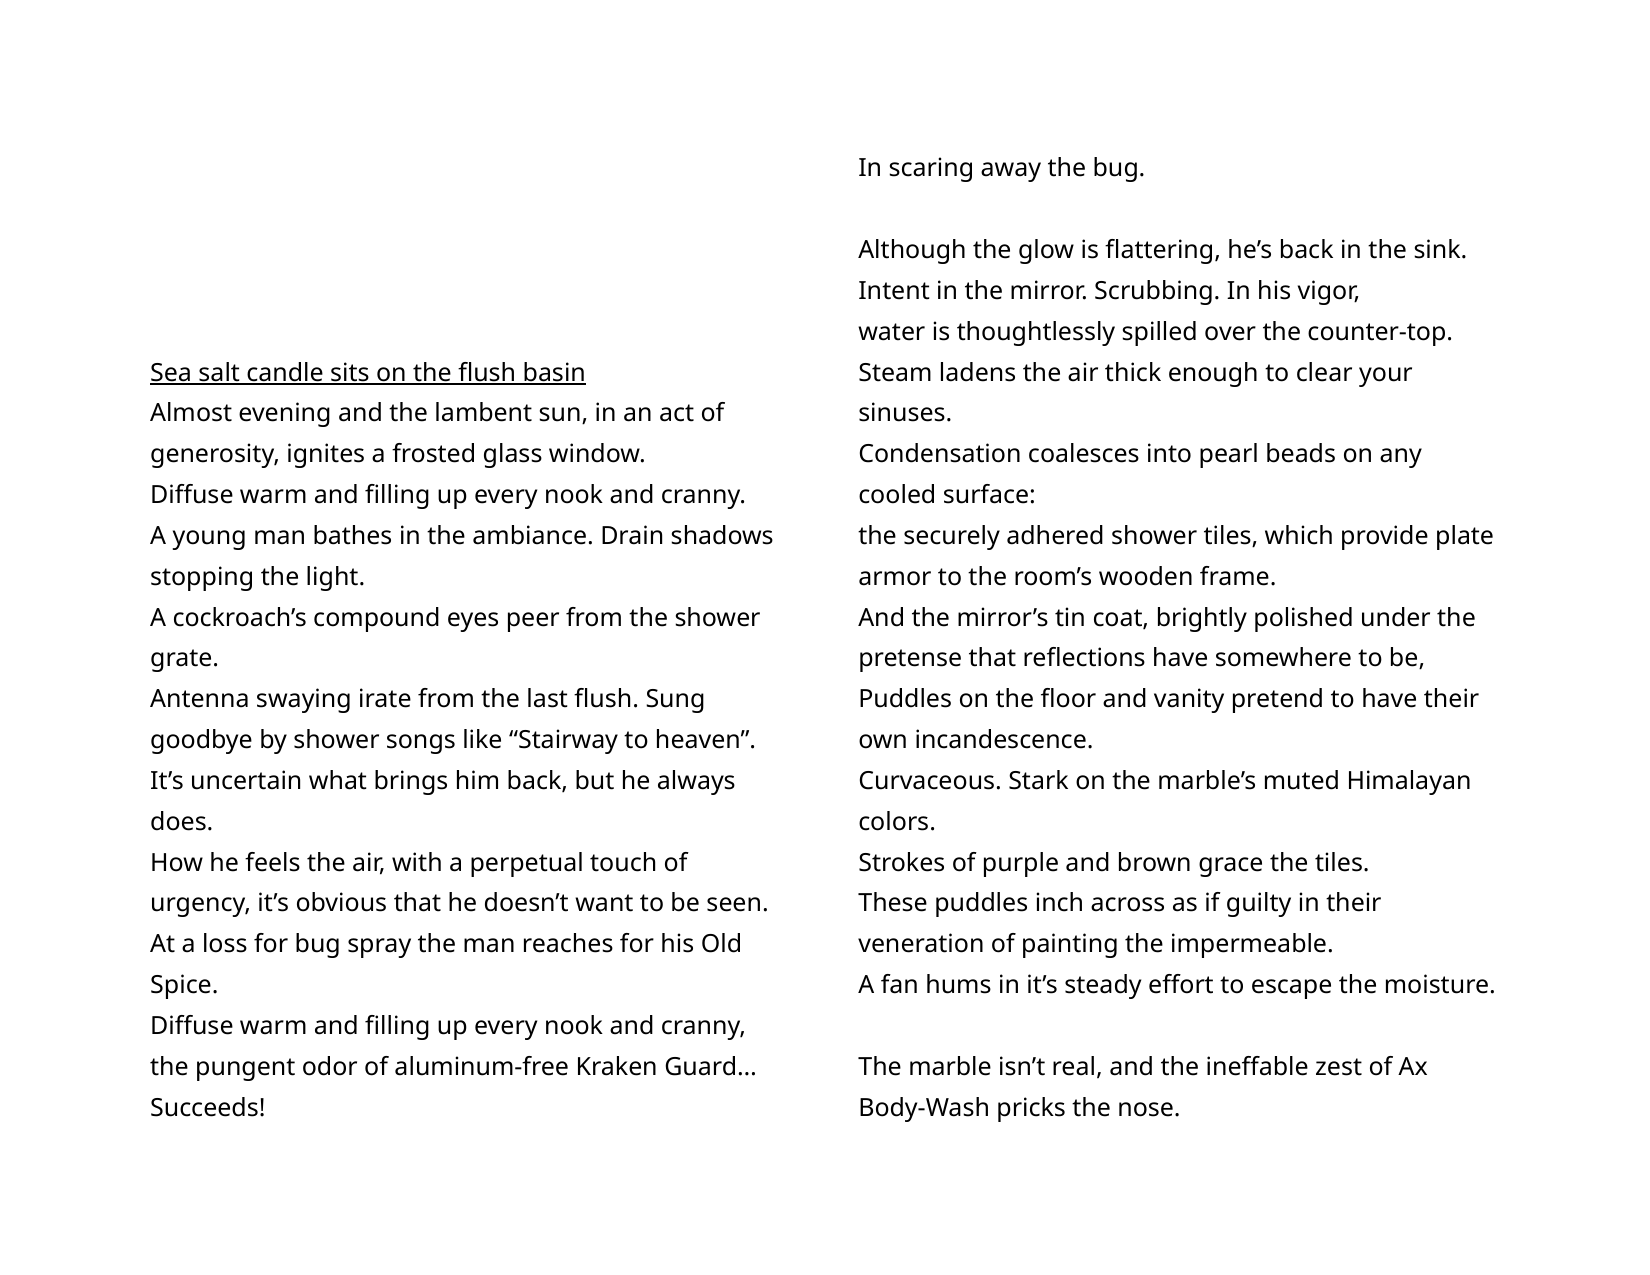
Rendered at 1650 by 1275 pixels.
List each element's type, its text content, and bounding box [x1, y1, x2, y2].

text the pungent odor of aluminum-free Kraken Guard… Succeeds! [150, 1048, 792, 1123]
text Although the glow is flattering, he’s back in the sink. [858, 232, 1500, 266]
text Curvaceous. Stark on the marble’s muted Himalayan colors. [858, 762, 1500, 837]
text Sea salt candle sits on the flush basin [150, 354, 792, 388]
text It’s uncertain what brings him back, but he always does. [150, 762, 792, 837]
text Condensation coalesces into pearl beads on any cooled surface: [858, 436, 1500, 511]
text water is thoughtlessly spilled over the counter-top. [858, 313, 1500, 347]
text Steam ladens the air thick enough to clear your sinuses. [858, 354, 1500, 429]
text the securely adhered shower tiles, which provide plate armor to the room’s wooden frame. [858, 517, 1500, 592]
text At a loss for bug spray the man reaches for his Old Spice. [150, 926, 792, 1001]
text The marble isn’t real, and the ineffable zest of Ax Body-Wash pricks the nose. [858, 1048, 1500, 1123]
text Puddles on the floor and vanity pretend to have their own incandescence. [858, 681, 1500, 756]
text Antenna swaying irate from the last flush. Sung goodbye by shower songs like “Stairway to heaven”. [150, 681, 792, 756]
text Diffuse warm and filling up every nook and cranny, [150, 1007, 792, 1042]
text Almost evening and the lambent sun, in an act of generosity, ignites a frosted glass window. [150, 395, 792, 470]
text Diffuse warm and filling up every nook and cranny. [150, 477, 792, 511]
text A cockroach’s compound eyes peer from the shower grate. [150, 599, 792, 674]
text And the mirror’s tin coat, brightly polished under the pretense that reflections have somewhere to be, [858, 599, 1500, 674]
text These puddles inch across as if guilty in their veneration of painting the impermeable. [858, 885, 1500, 960]
text How he feels the air, with a perpetual touch of urgency, it’s obvious that he doesn’t want to be seen. [150, 844, 792, 919]
text A young man bathes in the ambiance. Drain shadows stopping the light. [150, 517, 792, 592]
text In scaring away the bug. [858, 150, 1500, 184]
text A fan hums in it’s steady effort to escape the moisture. [858, 967, 1500, 1001]
text Intent in the mirror. Scrubbing. In his vigor, [858, 272, 1500, 307]
text Strokes of purple and brown grace the tiles. [858, 844, 1500, 878]
